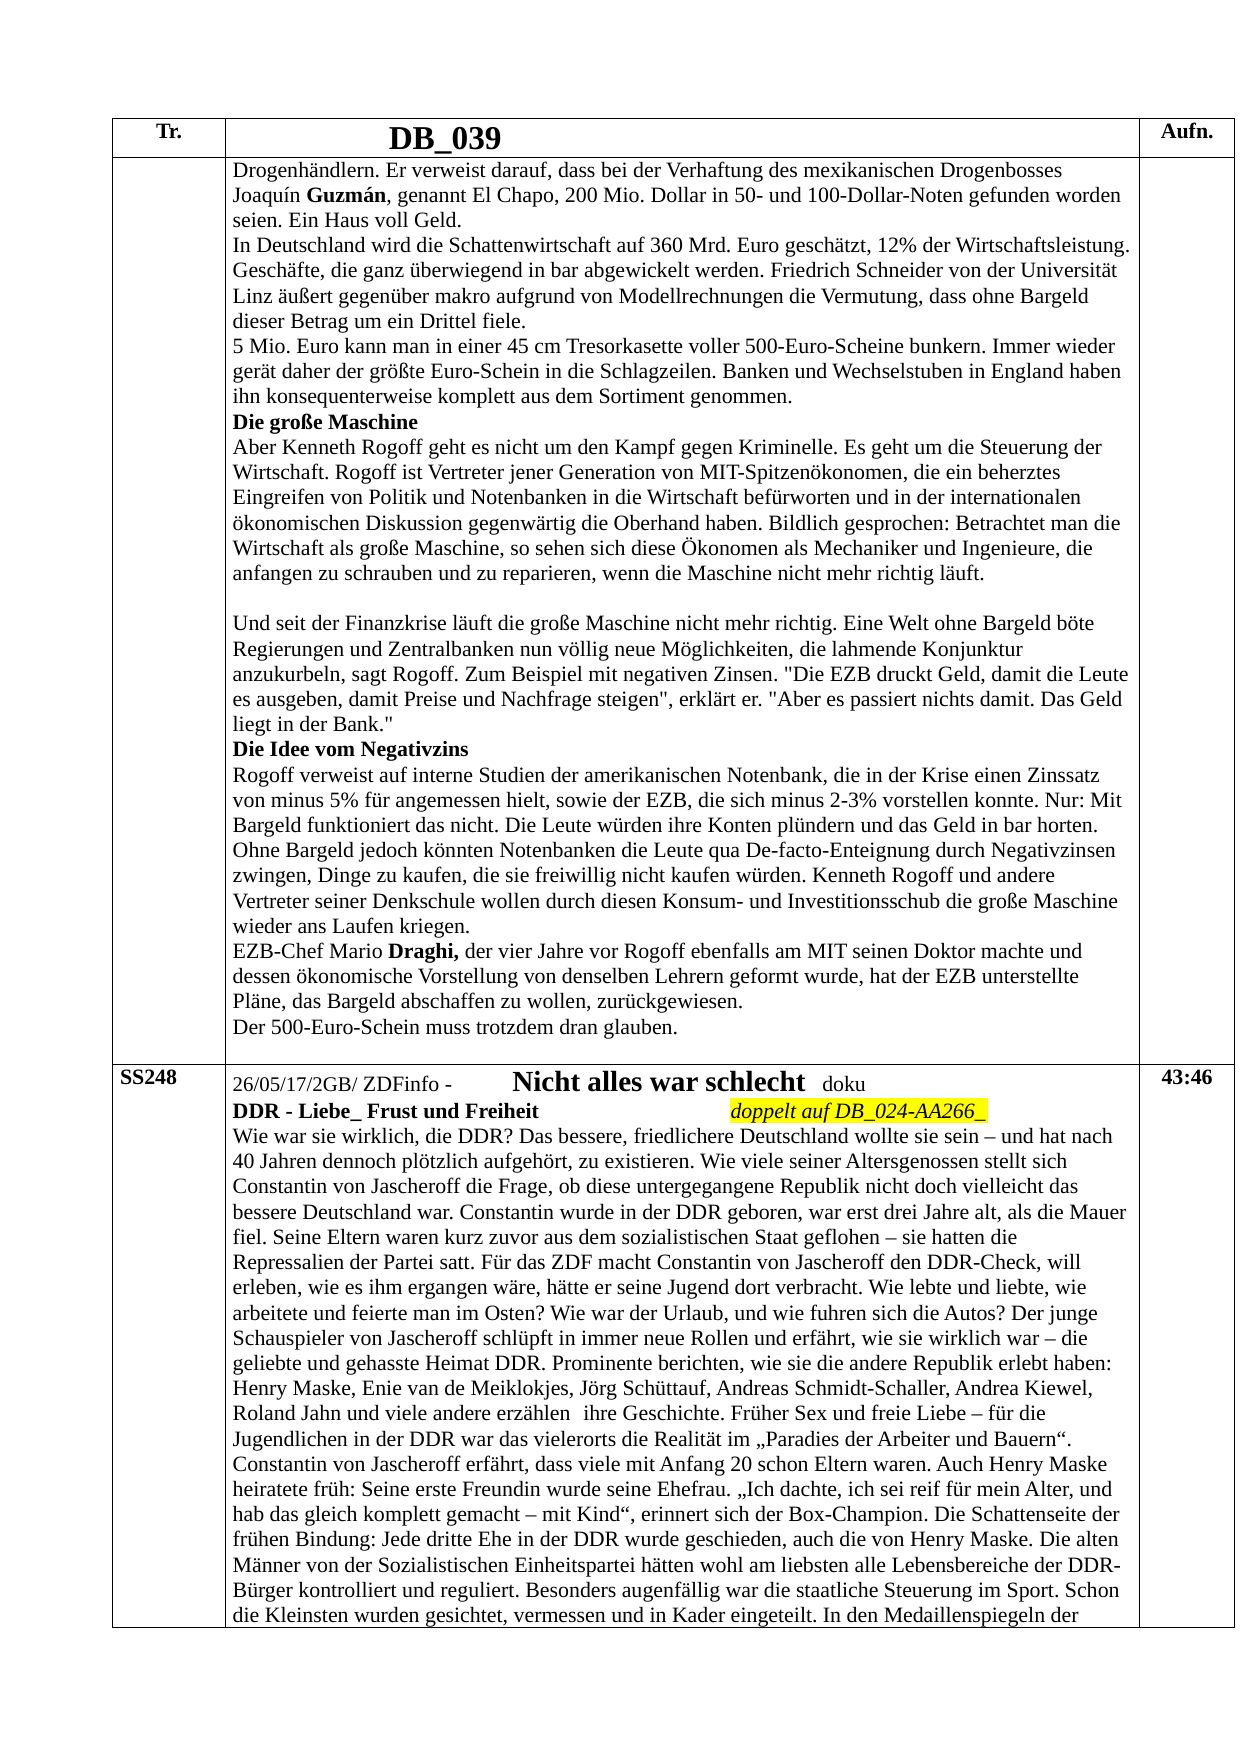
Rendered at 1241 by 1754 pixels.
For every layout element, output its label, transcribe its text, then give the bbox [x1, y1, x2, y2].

table_cell [113, 158, 225, 1064]
table_cell 43:46 [1140, 1065, 1234, 1627]
table_cell [1140, 158, 1234, 1064]
table_header DB_039 [226, 119, 1139, 157]
table_header Aufn. [1140, 119, 1234, 157]
table_cell 26/05/17/2GB/ ZDFinfo - Nicht alles war schlecht doku DDR - Liebe_ Frust und Freiheit doppelt auf DB_024-AA266_ Wie war sie wirklich, die DDR? Das bessere, friedlichere Deutschland wollte sie sein – und hat nach 40 Jahren dennoch plötzlich aufgehört, zu existieren. Wie viele seiner Altersgenossen stellt sich Constantin von Jascheroff die Frage, ob diese untergegangene Republik nicht doch vielleicht das bessere Deutschland war. Constantin wurde in der DDR geboren, war erst drei Jahre alt, als die Mauer fiel. Seine Eltern waren kurz zuvor aus dem sozialistischen Staat geflohen – sie hatten die Repressalien der Partei satt. Für das ZDF macht Constantin von Jascheroff den DDR-Check, will erleben, wie es ihm ergangen wäre, hätte er seine Jugend dort verbracht. Wie lebte und liebte, wie arbeitete und feierte man im Osten? Wie war der Urlaub, und wie fuhren sich die Autos? Der junge Schauspieler von Jascheroff schlüpft in immer neue Rollen und erfährt, wie sie wirklich war – die geliebte und gehasste Heimat DDR. Prominente berichten, wie sie die andere Republik erlebt haben: Henry Maske, Enie van de Meiklokjes, Jörg Schüttauf, Andreas Schmidt-Schaller, Andrea Kiewel, Roland Jahn und viele andere erzählen ihre Geschichte. Früher Sex und freie Liebe – für die Jugendlichen in der DDR war das vielerorts die Realität im „Paradies der Arbeiter und Bauern“. Constantin von Jascheroff erfährt, dass viele mit Anfang 20 schon Eltern waren. Auch Henry Maske heiratete früh: Seine erste Freundin wurde seine Ehefrau. „Ich dachte, ich sei reif für mein Alter, und hab das gleich komplett gemacht – mit Kind“, erinnert sich der Box-Champion. Die Schattenseite der frühen Bindung: Jede dritte Ehe in der DDR wurde geschieden, auch die von Henry Maske. Die alten Männer von der Sozialistischen Einheitspartei hätten wohl am liebsten alle Lebensbereiche der DDR-Bürger kontrolliert und reguliert. Besonders augenfällig war die staatliche Steuerung im Sport. Schon die Kleinsten wurden gesichtet, vermessen und in Kader eingeteilt. In den Medaillenspiegeln der [226, 1065, 1139, 1627]
table_cell SS248 [113, 1065, 225, 1627]
table_cell Drogenhändlern. Er verweist darauf, dass bei der Verhaftung des mexikanischen Drogenbosses Joaquín Guzmán, genannt El Chapo, 200 Mio. Dollar in 50- und 100-Dollar-Noten gefunden worden seien. Ein Haus voll Geld. In Deutschland wird die Schattenwirtschaft auf 360 Mrd. Euro geschätzt, 12% der Wirtschaftsleistung. Geschäfte, die ganz überwiegend in bar abgewickelt werden. Friedrich Schneider von der Universität Linz äußert gegenüber makro aufgrund von Modellrechnungen die Vermutung, dass ohne Bargeld dieser Betrag um ein Drittel fiele. 5 Mio. Euro kann man in einer 45 cm Tresorkasette voller 500-Euro-Scheine bunkern. Immer wieder gerät daher der größte Euro-Schein in die Schlagzeilen. Banken und Wechselstuben in England haben ihn konsequenterweise komplett aus dem Sortiment genommen. Die große Maschine Aber Kenneth Rogoff geht es nicht um den Kampf gegen Kriminelle. Es geht um die Steuerung der Wirtschaft. Rogoff ist Vertreter jener Generation von MIT-Spitzenökonomen, die ein beherztes Eingreifen von Politik und Notenbanken in die Wirtschaft befürworten und in der internationalen ökonomischen Diskussion gegenwärtig die Oberhand haben. Bildlich gesprochen: Betrachtet man die Wirtschaft als große Maschine, so sehen sich diese Ökonomen als Mechaniker und Ingenieure, die anfangen zu schrauben und zu reparieren, wenn die Maschine nicht mehr richtig läuft. Und seit der Finanzkrise läuft die große Maschine nicht mehr richtig. Eine Welt ohne Bargeld böte Regierungen und Zentralbanken nun völlig neue Möglichkeiten, die lahmende Konjunktur anzukurbeln, sagt Rogoff. Zum Beispiel mit negativen Zinsen. "Die EZB druckt Geld, damit die Leute es ausgeben, damit Preise und Nachfrage steigen", erklärt er. "Aber es passiert nichts damit. Das Geld liegt in der Bank." Die Idee vom Negativzins Rogoff verweist auf interne Studien der amerikanischen Notenbank, die in der Krise einen Zinssatz von minus 5% für angemessen hielt, sowie der EZB, die sich minus 2-3% vorstellen konnte. Nur: Mit Bargeld funktioniert das nicht. Die Leute würden ihre Konten plündern und das Geld in bar horten. Ohne Bargeld jedoch könnten Notenbanken die Leute qua De-facto-Enteignung durch Negativzinsen zwingen, Dinge zu kaufen, die sie freiwillig nicht kaufen würden. Kenneth Rogoff und andere Vertreter seiner Denkschule wollen durch diesen Konsum- und Investitionsschub die große Maschine wieder ans Laufen kriegen. EZB-Chef Mario Draghi, der vier Jahre vor Rogoff ebenfalls am MIT seinen Doktor machte und dessen ökonomische Vorstellung von denselben Lehrern geformt wurde, hat der EZB unterstellte Pläne, das Bargeld abschaffen zu wollen, zurückgewiesen. Der 500-Euro-Schein muss trotzdem dran glauben. [226, 158, 1139, 1064]
table_header Tr. [113, 119, 225, 157]
